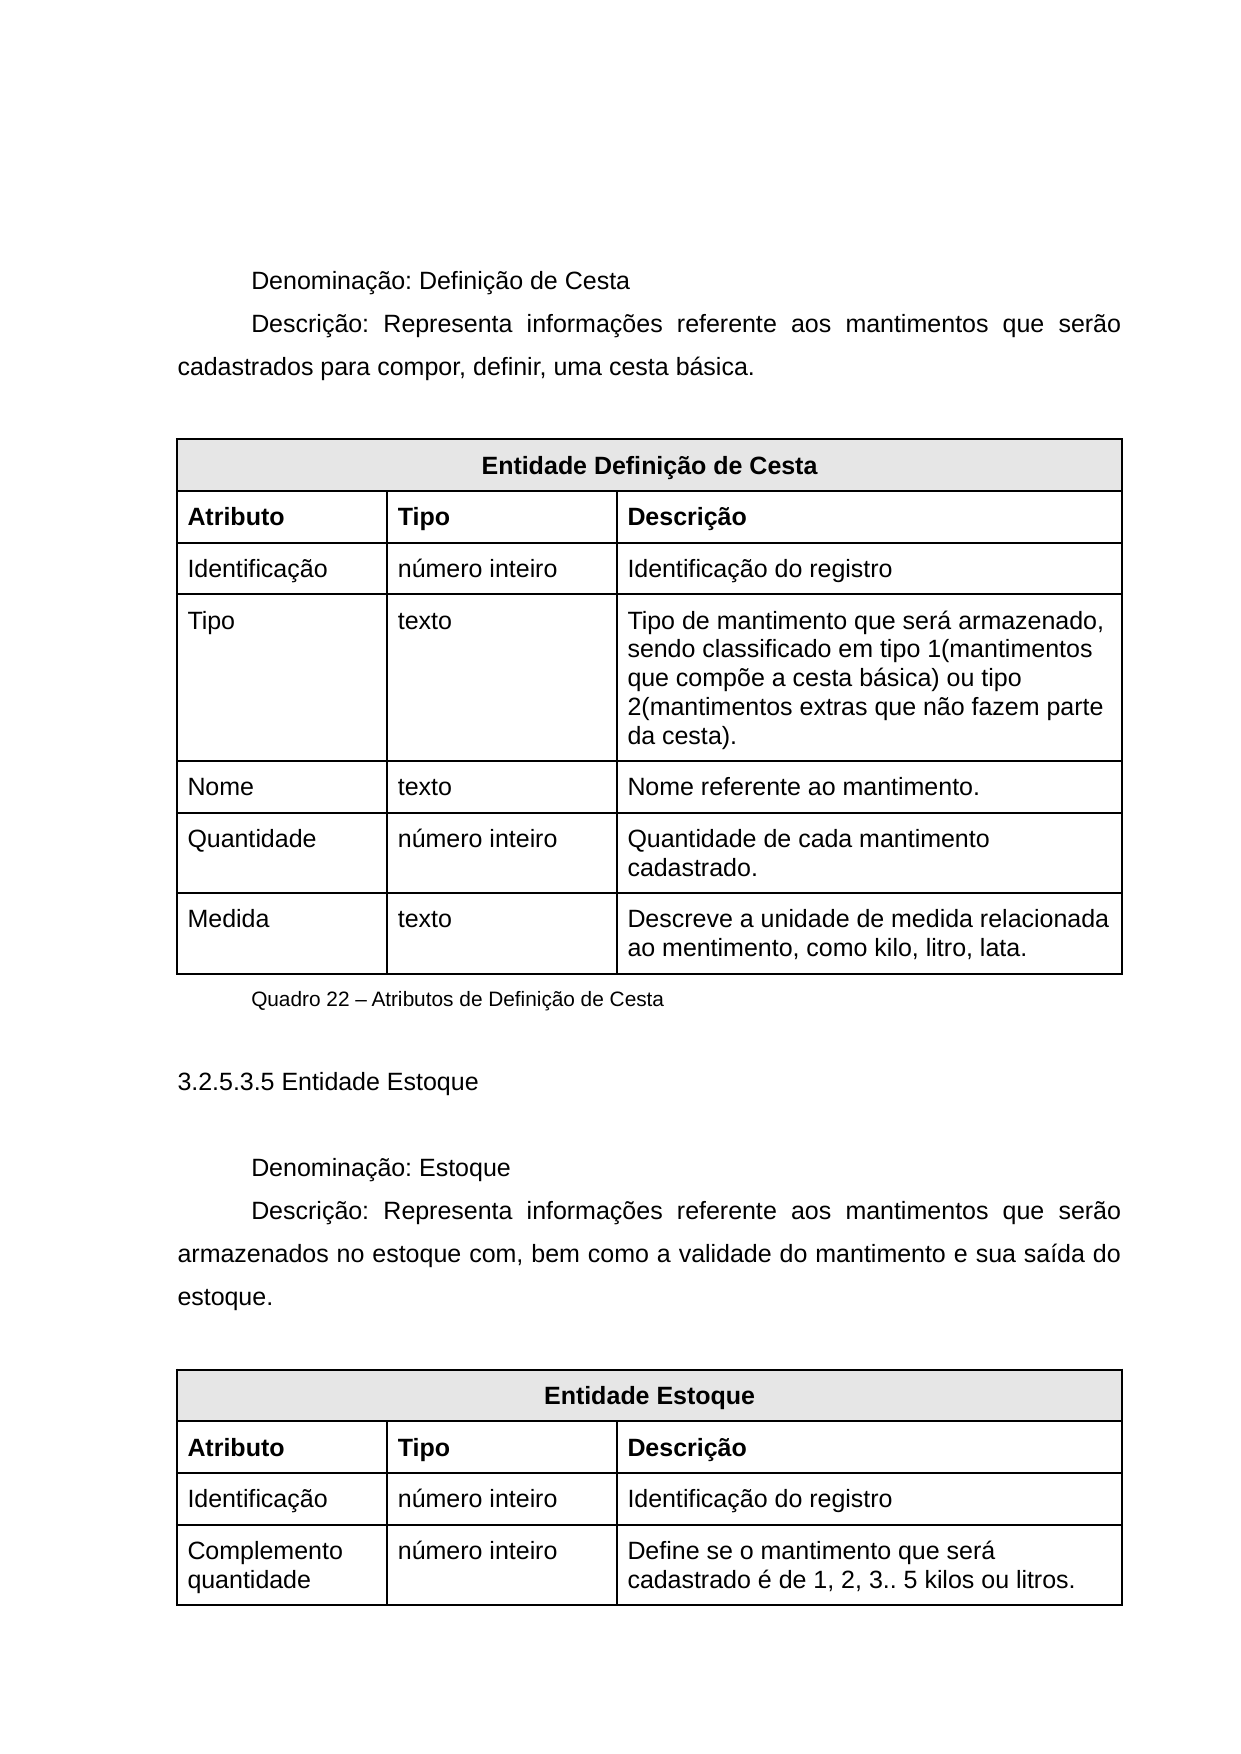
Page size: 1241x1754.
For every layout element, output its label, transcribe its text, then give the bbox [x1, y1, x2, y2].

text Descrição: Representa informações referente aos mantimentos que serão cadastrados para compor, definir, uma cesta básica. [177, 309, 1122, 381]
table_cell Tipo [388, 492, 616, 542]
text Denominação: Definição de Cesta [177, 266, 1122, 294]
table_cell Identificação do registro [618, 1474, 1121, 1523]
table_cell texto [388, 894, 616, 972]
table_cell Tipo de mantimento que será armazenado, sendo classificado em tipo 1(mantimentos que compõe a cesta básica) ou tipo 2(mantimentos extras que não fazem parte da cesta). [618, 595, 1121, 760]
table_cell texto [388, 595, 616, 760]
table_cell número inteiro [388, 544, 616, 593]
table_cell Identificação do registro [618, 544, 1121, 593]
table_cell Nome [178, 762, 386, 812]
table_cell Identificação [178, 1474, 386, 1523]
text Descrição: Representa informações referente aos mantimentos que serão armazenados no estoque com, bem como a validade do mantimento e sua saída do estoque. [177, 1196, 1122, 1311]
text 3.2.5.3.5 Entidade Estoque [177, 1067, 1122, 1095]
table_cell número inteiro [388, 1474, 616, 1523]
text Denominação: Estoque [177, 1153, 1122, 1182]
table_cell Descrição [618, 1422, 1121, 1472]
table_cell Quantidade de cada mantimento cadastrado. [618, 814, 1121, 892]
table_cell número inteiro [388, 1526, 616, 1604]
table_cell Atributo [178, 492, 386, 542]
table_cell Define se o mantimento que será cadastrado é de 1, 2, 3.. 5 kilos ou litros. [618, 1526, 1121, 1604]
table_header Entidade Definição de Cesta [178, 440, 1121, 490]
table_cell Identificação [178, 544, 386, 593]
table_cell Tipo [178, 595, 386, 760]
table_cell Descrição [618, 492, 1121, 542]
table_cell Complemento quantidade [178, 1526, 386, 1604]
table_cell Nome referente ao mantimento. [618, 762, 1121, 812]
table_cell Atributo [178, 1422, 386, 1472]
text Quadro 22 – Atributos de Definição de Cesta [177, 987, 1122, 1011]
table_cell texto [388, 762, 616, 812]
table_cell Medida [178, 894, 386, 972]
table_cell Quantidade [178, 814, 386, 892]
table_cell Tipo [388, 1422, 616, 1472]
table_cell número inteiro [388, 814, 616, 892]
table_cell Descreve a unidade de medida relacionada ao mentimento, como kilo, litro, lata. [618, 894, 1121, 972]
table_header Entidade Estoque [178, 1371, 1121, 1420]
